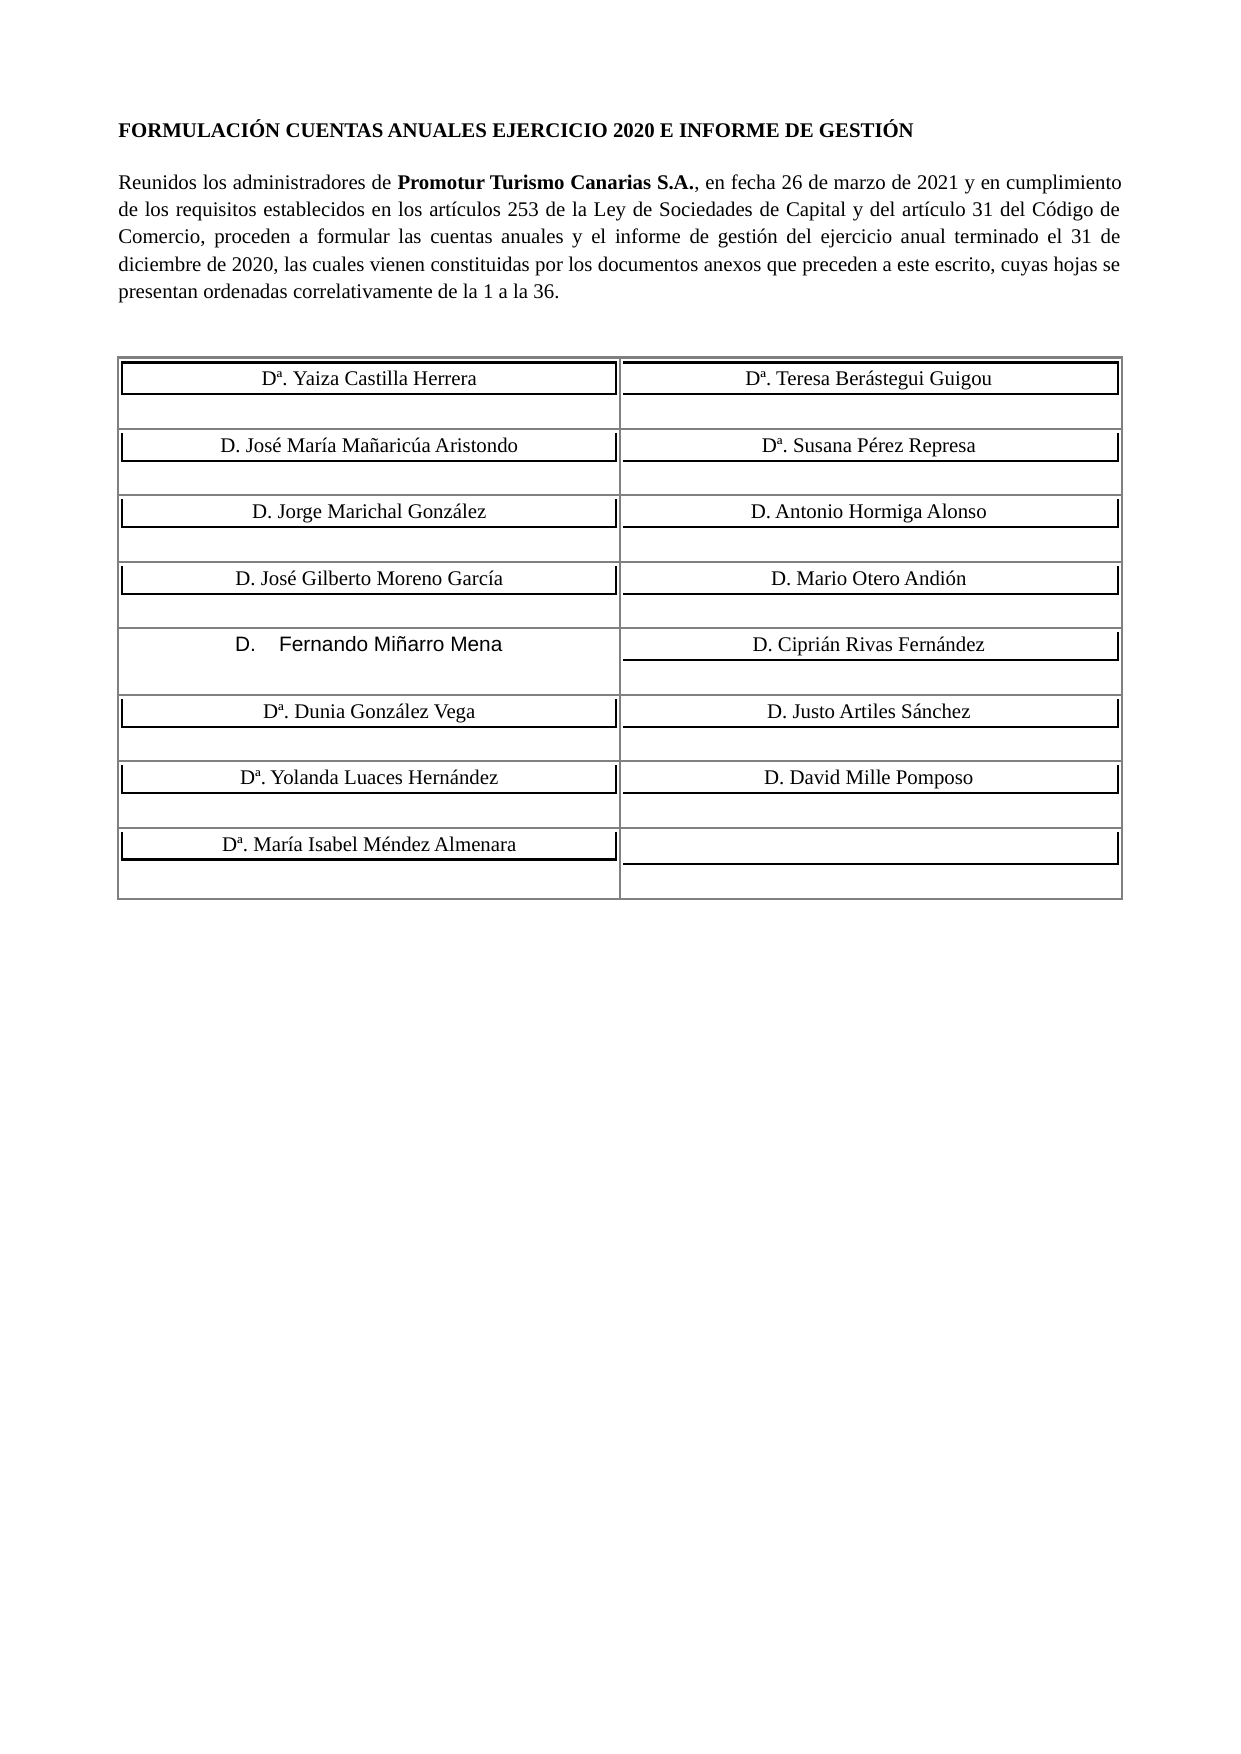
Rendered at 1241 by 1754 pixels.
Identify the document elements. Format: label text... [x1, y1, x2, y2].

text FORMULACIÓN CUENTAS ANUALES EJERCICIO 2020 E INFORME DE GESTIÓN [118, 118, 1122, 142]
table_cell Dª. Yolanda Luaces Hernández [119, 762, 619, 827]
table_cell D. Mario Otero Andión [621, 563, 1121, 627]
table_cell Dª. Dunia González Vega [119, 696, 619, 760]
table_cell [621, 829, 1121, 898]
table_header Dª. Yaiza Castilla Herrera [119, 359, 619, 428]
table_cell Dª. María Isabel Méndez Almenara [119, 829, 619, 898]
table_cell D. Fernando Miñarro Mena [119, 629, 619, 694]
table_cell D. David Mille Pomposo [621, 762, 1121, 827]
text Reunidos los administradores de Promotur Turismo Canarias S.A., en fecha 26 de marzo de 2021 y en cumplimiento de los requisitos establecidos en los artículos 253 de la Ley de Sociedades de Capital y del artículo 31 del Código de Comercio, proceden a formular las cuentas anuales y el informe de gestión del ejercicio anual terminado el 31 de diciembre de 2020, las cuales vienen constituidas por los documentos anexos que preceden a este escrito, cuyas hojas se presentan ordenadas correlativamente de la 1 a la 36. [118, 167, 1122, 303]
table_header Dª. Teresa Berástegui Guigou [621, 359, 1121, 428]
table_cell D. José Gilberto Moreno García [119, 563, 619, 627]
table_cell Dª. Susana Pérez Represa [621, 430, 1121, 494]
table_cell D. Justo Artiles Sánchez [621, 696, 1121, 760]
table_cell D. Jorge Marichal González [119, 496, 619, 561]
table_cell D. Antonio Hormiga Alonso [621, 496, 1121, 561]
table_cell D. Ciprián Rivas Fernández [621, 629, 1121, 694]
table_cell D. José María Mañaricúa Aristondo [119, 430, 619, 494]
